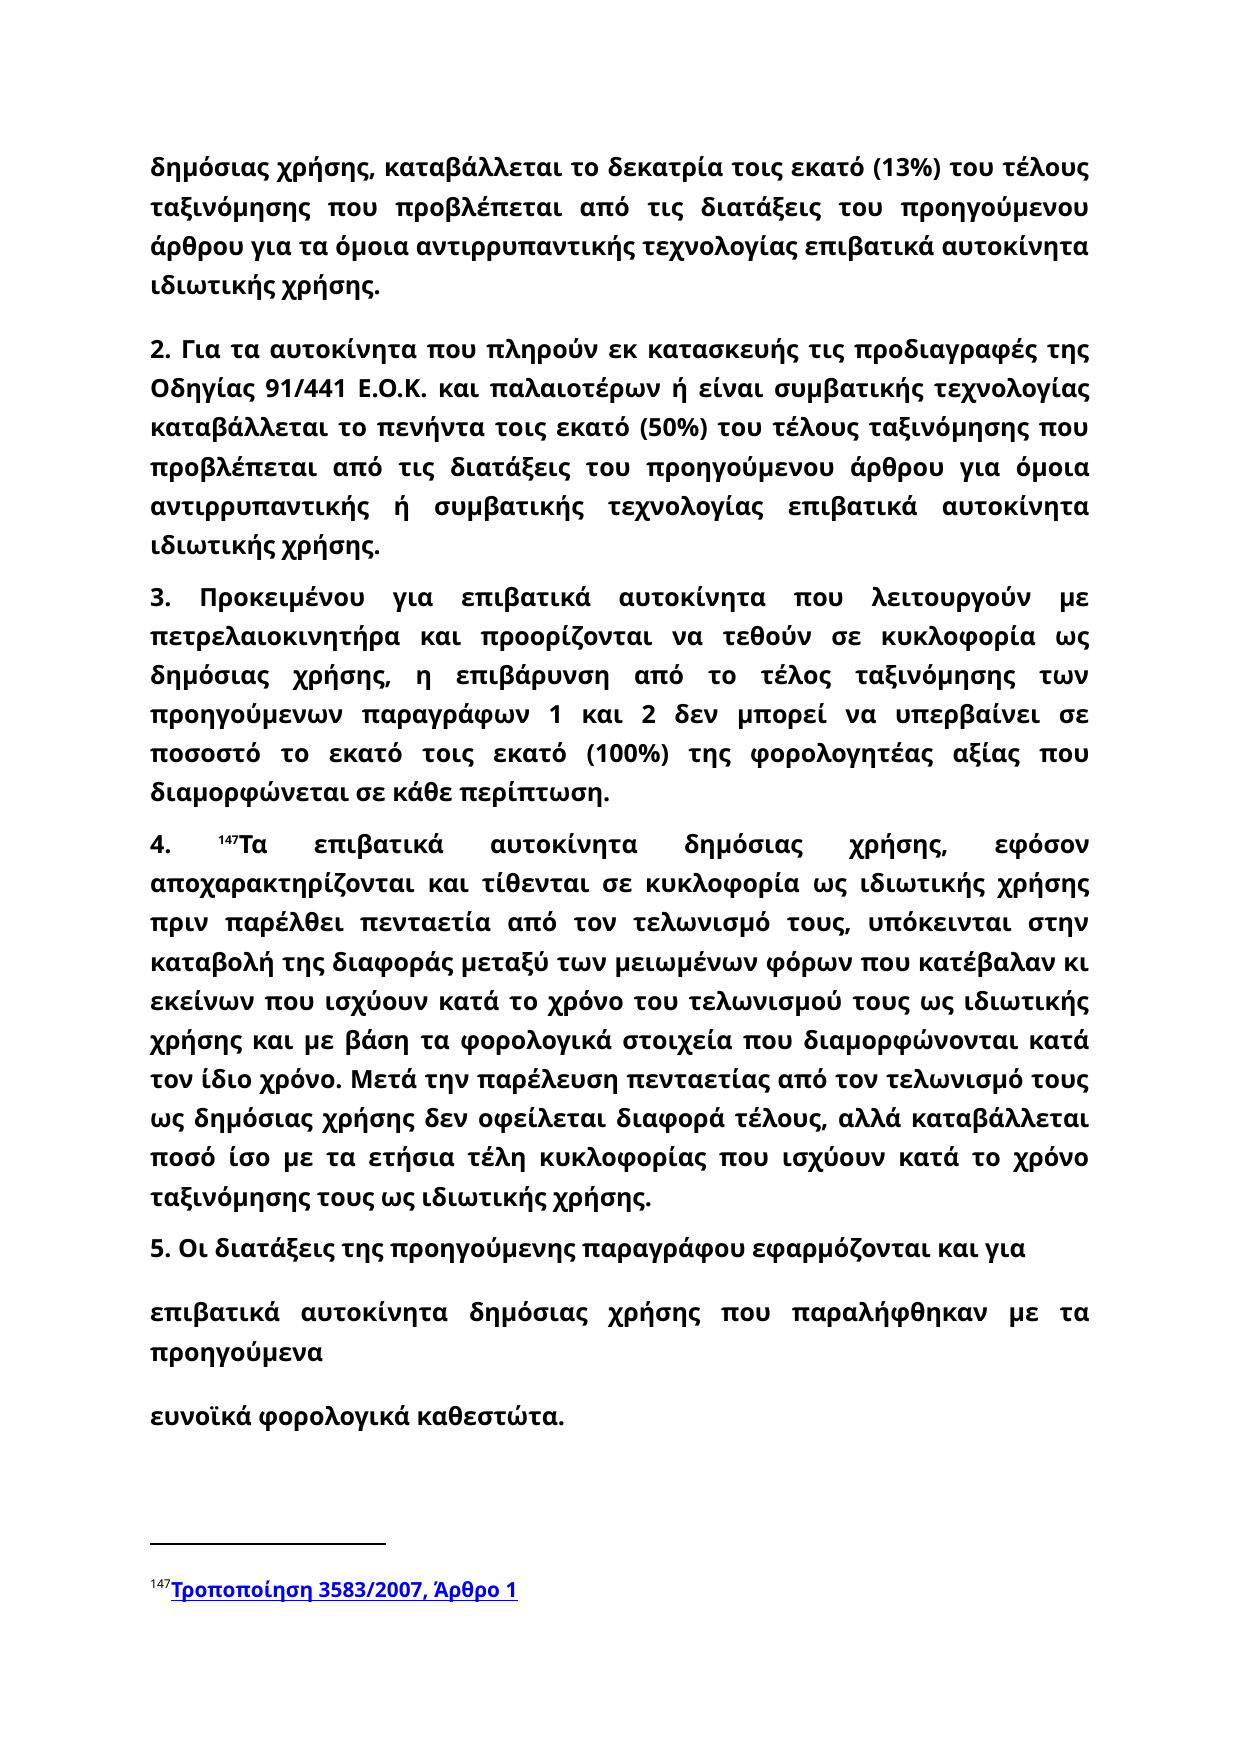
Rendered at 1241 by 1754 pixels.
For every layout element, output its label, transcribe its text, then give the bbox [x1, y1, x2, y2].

text ευνοϊκά φορολογικά καθεστώτα. [150, 1398, 1090, 1432]
text δημόσιας χρήσης, καταβάλλεται το δεκατρία τοις εκατό (13%) του τέλους ταξινόμησης που προβλέπεται από τις διατάξεις του προηγούμενου άρθρου για τα όμοια αντιρρυπαντικής τεχνολογίας επιβατικά αυτοκίνητα ιδιωτικής χρήσης. [150, 150, 1090, 302]
text 4. Τα επιβατικά αυτοκίνητα δημόσιας χρήσης, εφόσον αποχαρακτηρίζονται και τίθενται σε κυκλοφορία ως ιδιωτικής χρήσης πριν παρέλθει πενταετία από τον τελωνισμό τους, υπόκεινται στην καταβολή της διαφοράς μεταξύ των μειωμένων φόρων που κατέβαλαν κι εκείνων που ισχύουν κατά το χρόνο του τελωνισμού τους ως ιδιωτικής χρήσης και με βάση τα φορολογικά στοιχεία που διαμορφώνονται κατά τον ίδιο χρόνο. Μετά την παρέλευση πενταετίας από τον τελωνισμό τους ως δημόσιας χρήσης δεν οφείλεται διαφορά τέλους, αλλά καταβάλλεται ποσό ίσο με τα ετήσια τέλη κυκλοφορίας που ισχύουν κατά το χρόνο ταξινόμησης τους ως ιδιωτικής χρήσης. [150, 827, 1090, 1213]
text 5. Οι διατάξεις της προηγούμενης παραγράφου εφαρμόζονται και για [150, 1231, 1090, 1265]
text επιβατικά αυτοκίνητα δημόσιας χρήσης που παραλήφθηκαν με τα προηγούμενα [150, 1295, 1090, 1368]
text 2. Για τα αυτοκίνητα που πληρούν εκ κατασκευής τις προδιαγραφές της Οδηγίας 91/441 Ε.Ο.Κ. και παλαιοτέρων ή είναι συμβατικής τεχνολογίας καταβάλλεται το πενήντα τοις εκατό (50%) του τέλους ταξινόμησης που προβλέπεται από τις διατάξεις του προηγούμενου άρθρου για όμοια αντιρρυπαντικής ή συμβατικής τεχνολογίας επιβατικά αυτοκίνητα ιδιωτικής χρήσης. [150, 332, 1090, 562]
text Τροποποίηση 3583/2007, Άρθρο 1 [150, 1576, 1090, 1604]
text 3. Προκειμένου για επιβατικά αυτοκίνητα που λειτουργούν με πετρελαιοκινητήρα και προορίζονται να τεθούν σε κυκλοφορία ως δημόσιας χρήσης, η επιβάρυνση από το τέλος ταξινόμησης των προηγούμενων παραγράφων 1 και 2 δεν μπορεί να υπερβαίνει σε ποσοστό το εκατό τοις εκατό (100%) της φορολογητέας αξίας που διαμορφώνεται σε κάθε περίπτωση. [150, 579, 1090, 809]
